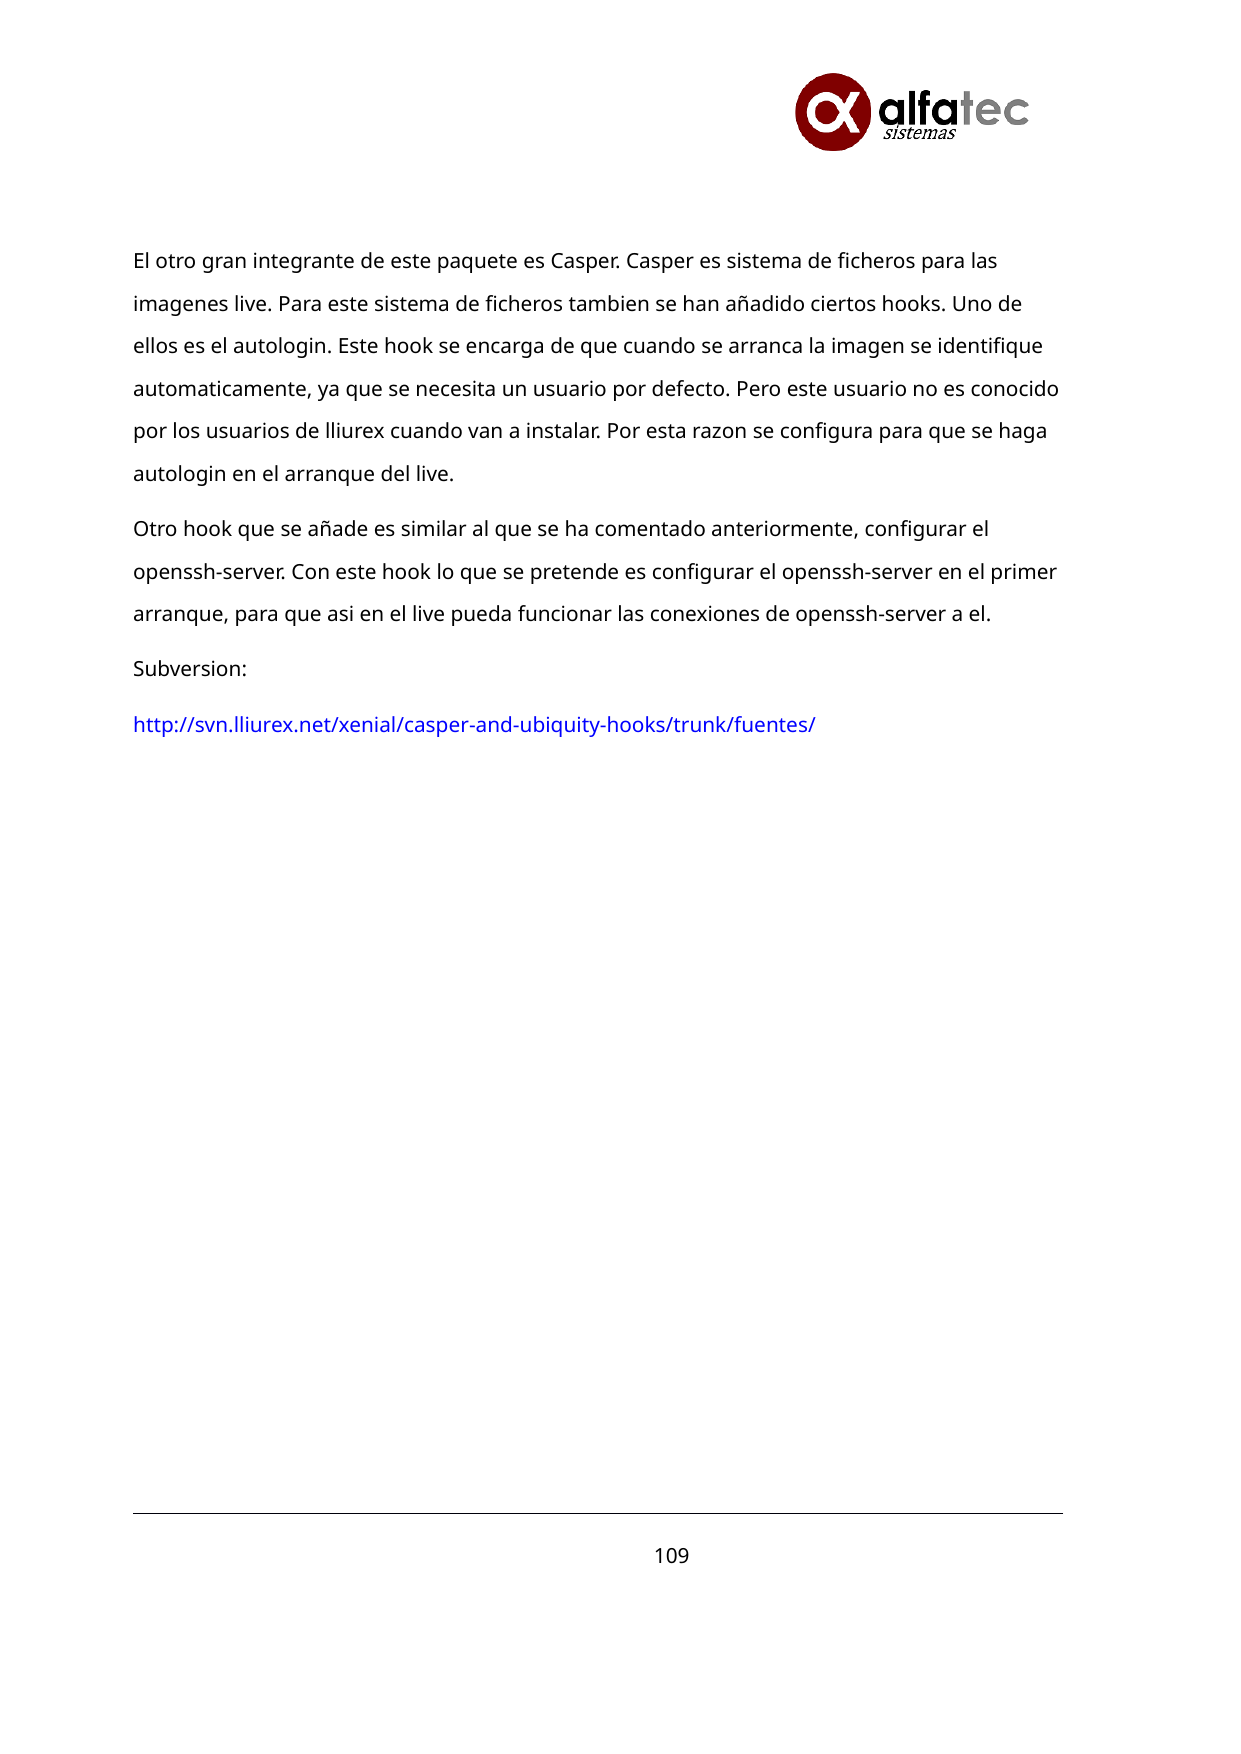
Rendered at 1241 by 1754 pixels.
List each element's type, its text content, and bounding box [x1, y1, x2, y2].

text http://svn.lliurex.net/xenial/casper-and-ubiquity-hooks/trunk/fuentes/ [133, 710, 1063, 738]
text Subversion: [133, 654, 1063, 683]
text Otro hook que se añade es similar al que se ha comentado anteriormente, configurar el openssh-server. Con este hook lo que se pretende es configurar el openssh-server en el primer arranque, para que asi en el live pueda funcionar las conexiones de openssh-server a el. [133, 514, 1063, 628]
picture [795, 73, 1031, 151]
text El otro gran integrante de este paquete es Casper. Casper es sistema de ficheros para las imagenes live. Para este sistema de ficheros tambien se han añadido ciertos hooks. Uno de ellos es el autologin. Este hook se encarga de que cuando se arranca la imagen se identifique automaticamente, ya que se necesita un usuario por defecto. Pero este usuario no es conocido por los usuarios de lliurex cuando van a instalar. Por esta razon se configura para que se haga autologin en el arranque del live. [133, 246, 1063, 488]
